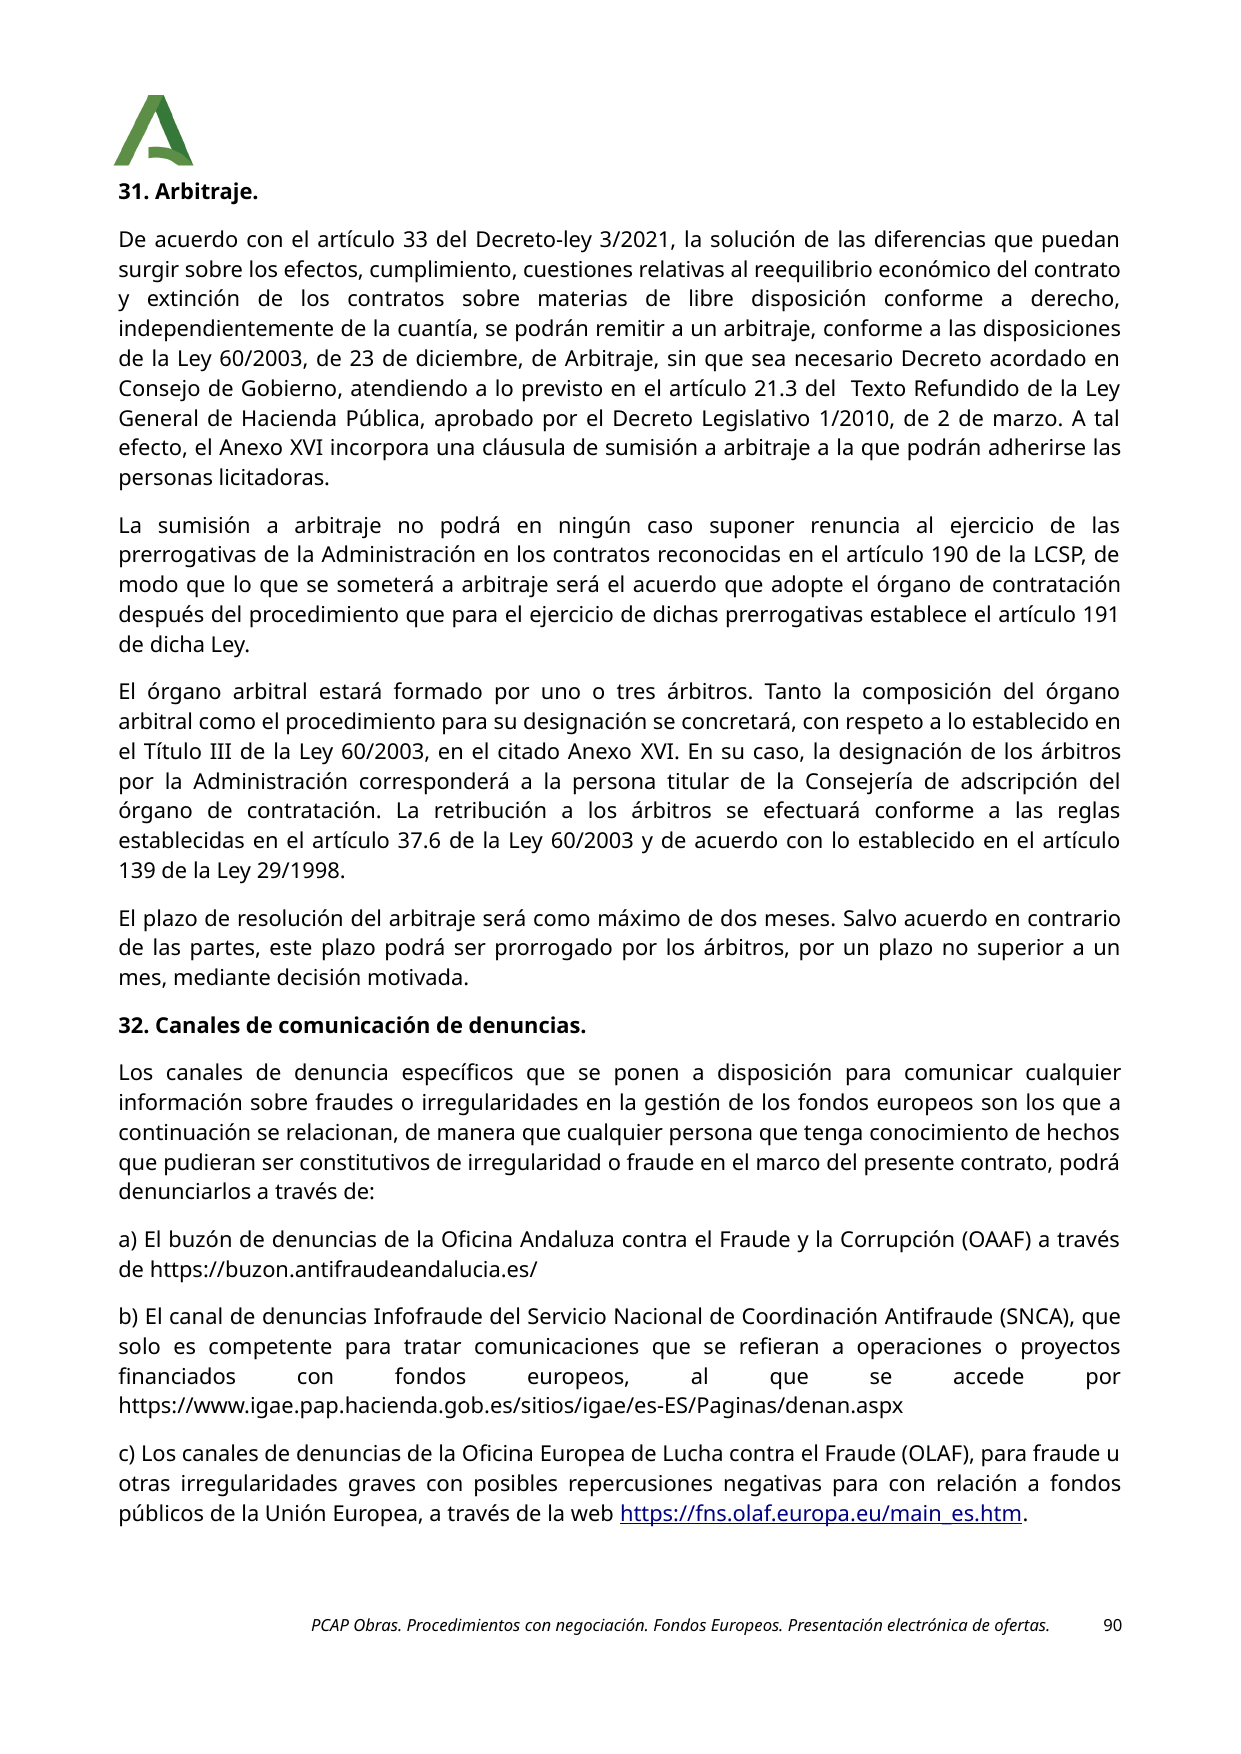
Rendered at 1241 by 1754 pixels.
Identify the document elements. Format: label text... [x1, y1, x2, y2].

text Los canales de denuncia específicos que se ponen a disposición para comunicar cualquier información sobre fraudes o irregularidades en la gestión de los fondos europeos son los que a continuación se relacionan, de manera que cualquier persona que tenga conocimiento de hechos que pudieran ser constitutivos de irregularidad o fraude en el marco del presente contrato, podrá denunciarlos a través de: [118, 1057, 1122, 1206]
text De acuerdo con el artículo 33 del Decreto-ley 3/2021, la solución de las diferencias que puedan surgir sobre los efectos, cumplimiento, cuestiones relativas al reequilibrio económico del contrato y extinción de los contratos sobre materias de libre disposición conforme a derecho, independientemente de la cuantía, se podrán remitir a un arbitraje, conforme a las disposiciones de la Ley 60/2003, de 23 de diciembre, de Arbitraje, sin que sea necesario Decreto acordado en Consejo de Gobierno, atendiendo a lo previsto en el artículo 21.3 del Texto Refundido de la Ley General de Hacienda Pública, aprobado por el Decreto Legislativo 1/2010, de 2 de marzo. A tal efecto, el Anexo XVI incorpora una cláusula de sumisión a arbitraje a la que podrán adherirse las personas licitadoras. [118, 224, 1122, 492]
text El plazo de resolución del arbitraje será como máximo de dos meses. Salvo acuerdo en contrario de las partes, este plazo podrá ser prorrogado por los árbitros, por un plazo no superior a un mes, mediante decisión motivada. [118, 903, 1122, 992]
text a) El buzón de denuncias de la Oficina Andaluza contra el Fraude y la Corrupción (OAAF) a través de https://buzon.antifraudeandalucia.es/ [118, 1224, 1122, 1283]
text c) Los canales de denuncias de la Oficina Europea de Lucha contra el Fraude (OLAF), para fraude u otras irregularidades graves con posibles repercusiones negativas para con relación a fondos públicos de la Unión Europea, a través de la web https://fns.olaf.europa.eu/main_es.htm. [118, 1438, 1122, 1527]
subtitle 32. Canales de comunicación de denuncias. [118, 1010, 1122, 1039]
text b) El canal de denuncias Infofraude del Servicio Nacional de Coordinación Antifraude (SNCA), que solo es competente para tratar comunicaciones que se refieran a operaciones o proyectos financiados con fondos europeos, al que se accede por https://www.igae.pap.hacienda.gob.es/sitios/igae/es-ES/Paginas/denan.aspx [118, 1301, 1122, 1420]
subtitle 31. Arbitraje. [118, 176, 1122, 206]
picture [109, 90, 198, 170]
text El órgano arbitral estará formado por uno o tres árbitros. Tanto la composición del órgano arbitral como el procedimiento para su designación se concretará, con respeto a lo establecido en el Título III de la Ley 60/2003, en el citado Anexo XVI. En su caso, la designación de los árbitros por la Administración corresponderá a la persona titular de la Consejería de adscripción del órgano de contratación. La retribución a los árbitros se efectuará conforme a las reglas establecidas en el artículo 37.6 de la Ley 60/2003 y de acuerdo con lo establecido en el artículo 139 de la Ley 29/1998. [118, 676, 1122, 885]
text La sumisión a arbitraje no podrá en ningún caso suponer renuncia al ejercicio de las prerrogativas de la Administración en los contratos reconocidas en el artículo 190 de la LCSP, de modo que lo que se someterá a arbitraje será el acuerdo que adopte el órgano de contratación después del procedimiento que para el ejercicio de dichas prerrogativas establece el artículo 191 de dicha Ley. [118, 510, 1122, 659]
